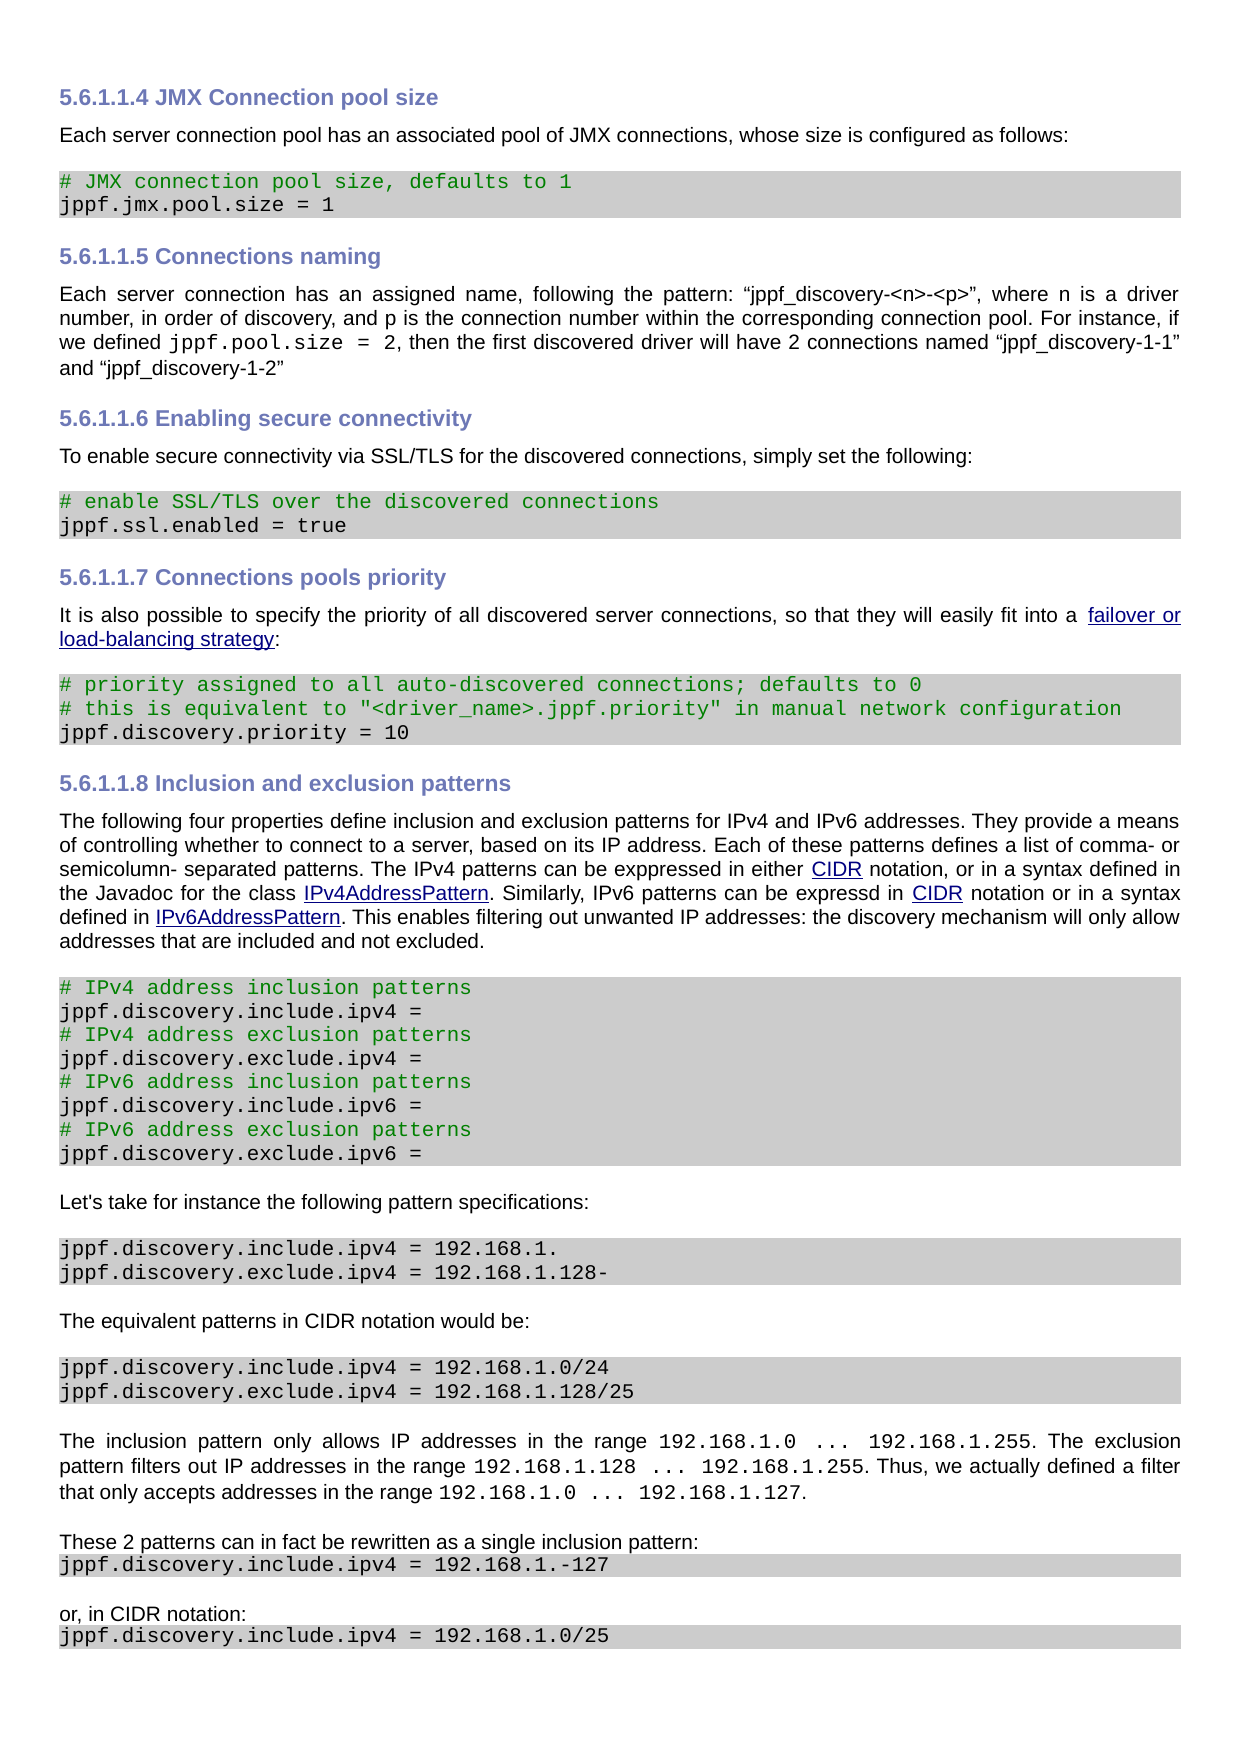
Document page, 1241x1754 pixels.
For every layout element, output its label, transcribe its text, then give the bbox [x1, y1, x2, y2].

text It is also possible to specify the priority of all discovered server connections, so that they will easily fit into a failover or load-balancing strategy: [59, 603, 1181, 651]
text # JMX connection pool size, defaults to 1 [59, 171, 1181, 194]
text # priority assigned to all auto-discovered connections; defaults to 0 [59, 674, 1181, 698]
text jppf.ssl.enabled = true [59, 515, 1181, 539]
text jppf.discovery.exclude.ipv4 = 192.168.1.128- [59, 1262, 1181, 1285]
text jppf.discovery.exclude.ipv6 = [59, 1142, 1181, 1166]
text jppf.discovery.include.ipv6 = [59, 1095, 1181, 1119]
text jppf.discovery.priority = 10 [59, 722, 1181, 745]
subtitle Connections naming [59, 243, 1181, 269]
subtitle Inclusion and exclusion patterns [59, 770, 1181, 797]
text # IPv4 address exclusion patterns [59, 1024, 1181, 1048]
text These 2 patterns can in fact be rewritten as a single inclusion pattern: [59, 1530, 1181, 1554]
text or, in CIDR notation: [59, 1601, 1181, 1625]
text # IPv6 address exclusion patterns [59, 1119, 1181, 1142]
text jppf.discovery.include.ipv4 = 192.168.1.-127 [59, 1554, 1181, 1577]
text # enable SSL/TLS over the discovered connections [59, 491, 1181, 515]
text The equivalent patterns in CIDR notation would be: [59, 1309, 1181, 1333]
subtitle Enabling secure connectivity [59, 405, 1181, 431]
text Each server connection has an assigned name, following the pattern: “jppf_discovery-<n>-<p>”, where n is a driver number, in order of discovery, and p is the connection number within the corresponding connection pool. For instance, if we defined jppf.pool.size = 2, then the first discovered driver will have 2 connections named “jppf_discovery-1-1” and “jppf_discovery-1-2” [59, 282, 1181, 380]
subtitle Connections pools priority [59, 564, 1181, 590]
text jppf.discovery.include.ipv4 = [59, 1001, 1181, 1024]
text The following four properties define inclusion and exclusion patterns for IPv4 and IPv6 addresses. They provide a means of controlling whether to connect to a server, based on its IP address. Each of these patterns defines a list of comma- or semicolumn- separated patterns. The IPv4 patterns can be exppressed in either CIDR notation, or in a syntax defined in the Javadoc for the class IPv4AddressPattern. Similarly, IPv6 patterns can be expressd in CIDR notation or in a syntax defined in IPv6AddressPattern. This enables filtering out unwanted IP addresses: the discovery mechanism will only allow addresses that are included and not excluded. [59, 809, 1181, 953]
text # this is equivalent to "<driver_name>.jppf.priority" in manual network configuration [59, 698, 1181, 722]
text jppf.discovery.include.ipv4 = 192.168.1.0/25 [59, 1625, 1181, 1649]
text Each server connection pool has an associated pool of JMX connections, whose size is configured as follows: [59, 123, 1181, 147]
text jppf.jmx.pool.size = 1 [59, 194, 1181, 218]
text Let's take for instance the following pattern specifications: [59, 1190, 1181, 1214]
text jppf.discovery.include.ipv4 = 192.168.1.0/24 [59, 1357, 1181, 1381]
text jppf.discovery.exclude.ipv4 = [59, 1048, 1181, 1072]
text jppf.discovery.include.ipv4 = 192.168.1. [59, 1238, 1181, 1262]
text To enable secure connectivity via SSL/TLS for the discovered connections, simply set the following: [59, 443, 1181, 467]
subtitle JMX Connection pool size [59, 84, 1181, 110]
text jppf.discovery.exclude.ipv4 = 192.168.1.128/25 [59, 1381, 1181, 1404]
text The inclusion pattern only allows IP addresses in the range 192.168.1.0 ... 192.168.1.255. The exclusion pattern filters out IP addresses in the range 192.168.1.128 ... 192.168.1.255. Thus, we actually defined a filter that only accepts addresses in the range 192.168.1.0 ... 192.168.1.127. [59, 1428, 1181, 1506]
text # IPv4 address inclusion patterns [59, 977, 1181, 1001]
text # IPv6 address inclusion patterns [59, 1072, 1181, 1095]
